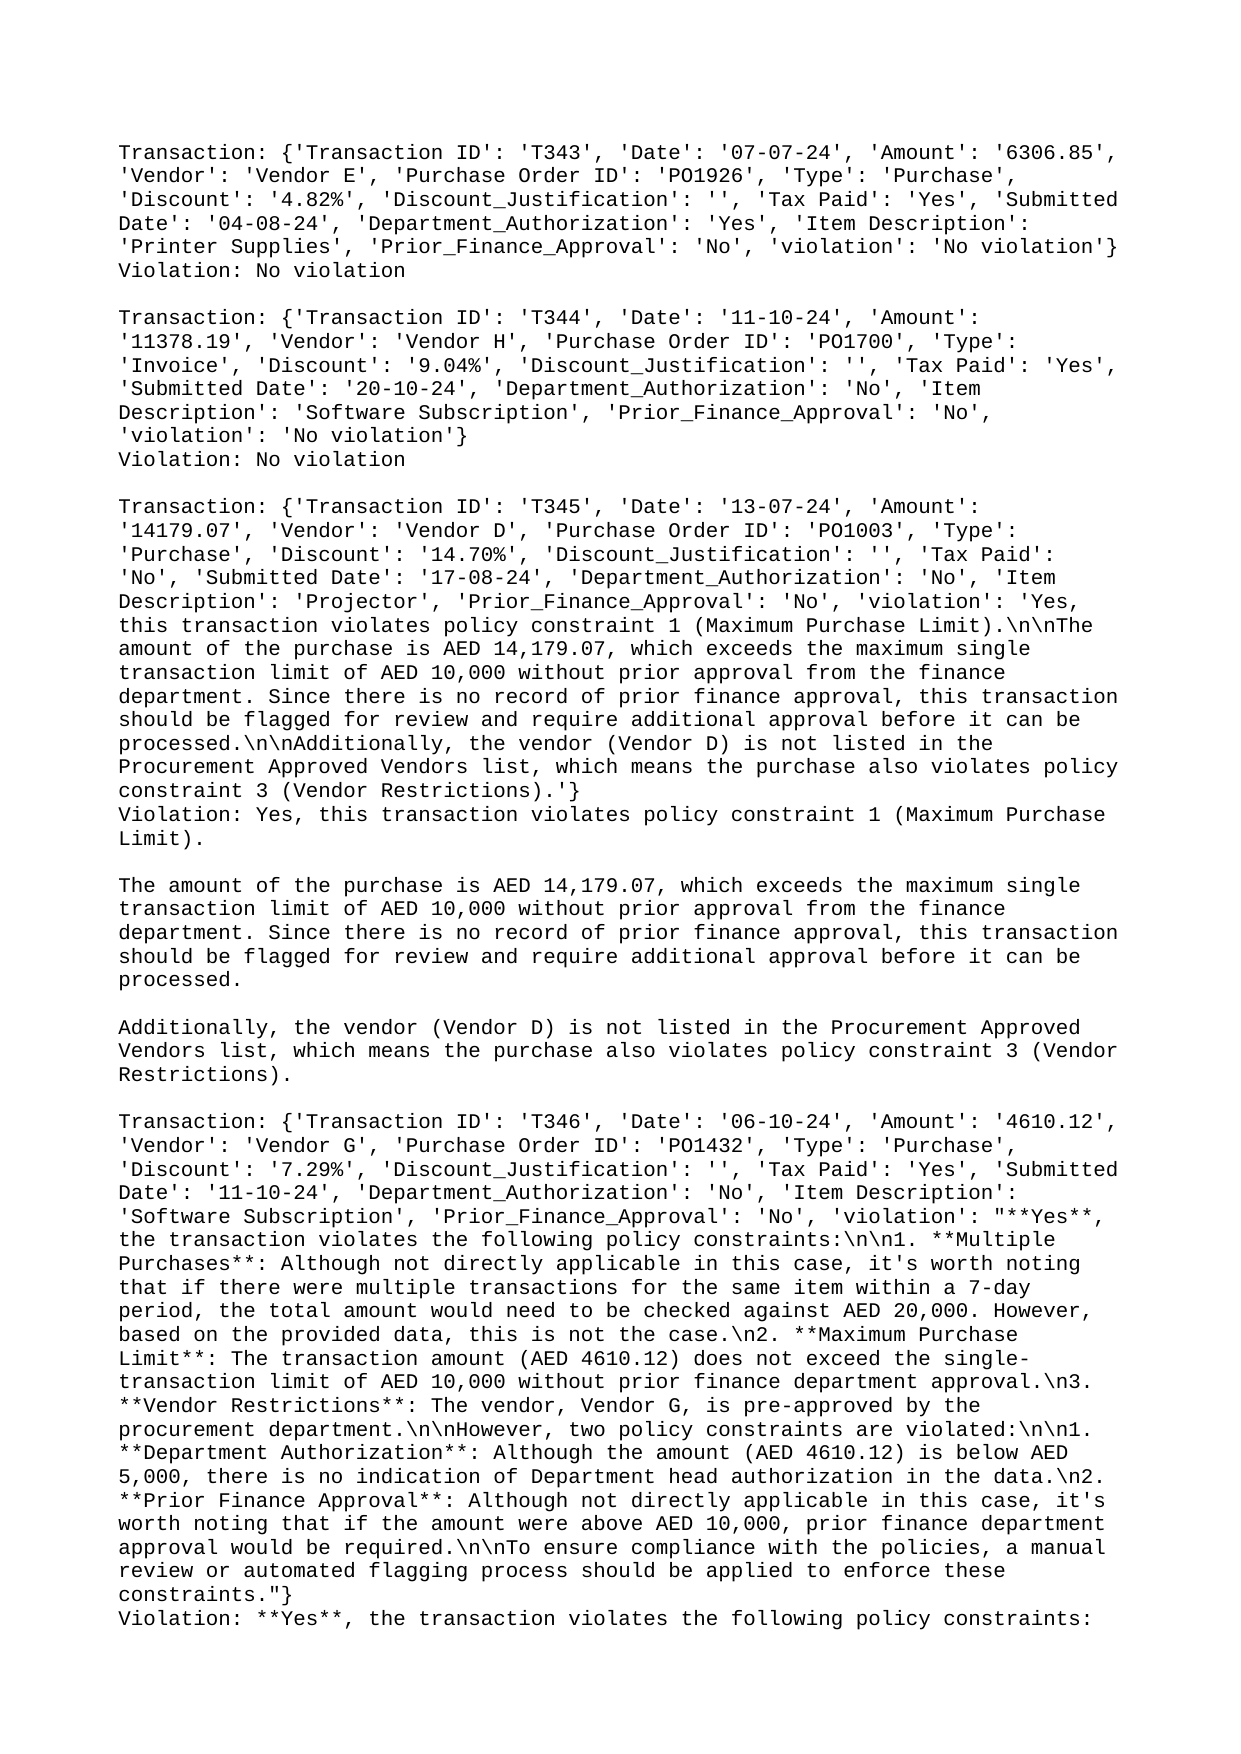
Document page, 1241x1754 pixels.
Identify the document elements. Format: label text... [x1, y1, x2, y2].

text Transaction: {'Transaction ID': 'T343', 'Date': '07-07-24', 'Amount': '6306.85', 'Vendor': 'Vendor E', 'Purchase Order ID': 'PO1926', 'Type': 'Purchase', 'Discount': '4.82%', 'Discount_Justification': '', 'Tax Paid': 'Yes', 'Submitted Date': '04-08-24', 'Department_Authorization': 'Yes', 'Item Description': 'Printer Supplies', 'Prior_Finance_Approval': 'No', 'violation': 'No violation'} [118, 142, 1122, 260]
text Transaction: {'Transaction ID': 'T346', 'Date': '06-10-24', 'Amount': '4610.12', 'Vendor': 'Vendor G', 'Purchase Order ID': 'PO1432', 'Type': 'Purchase', 'Discount': '7.29%', 'Discount_Justification': '', 'Tax Paid': 'Yes', 'Submitted Date': '11-10-24', 'Department_Authorization': 'No', 'Item Description': 'Software Subscription', 'Prior_Finance_Approval': 'No', 'violation': "**Yes**, the transaction violates the following policy constraints:\n\n1. **Multiple Purchases**: Although not directly applicable in this case, it's worth noting that if there were multiple transactions for the same item within a 7-day period, the total amount would need to be checked against AED 20,000. However, based on the provided data, this is not the case.\n2. **Maximum Purchase Limit**: The transaction amount (AED 4610.12) does not exceed the single-transaction limit of AED 10,000 without prior finance department approval.\n3. **Vendor Restrictions**: The vendor, Vendor G, is pre-approved by the procurement department.\n\nHowever, two policy constraints are violated:\n\n1. **Department Authorization**: Although the amount (AED 4610.12) is below AED 5,000, there is no indication of Department head authorization in the data.\n2. **Prior Finance Approval**: Although not directly applicable in this case, it's worth noting that if the amount were above AED 10,000, prior finance department approval would be required.\n\nTo ensure compliance with the policies, a manual review or automated flagging process should be applied to enforce these constraints."} [118, 1111, 1122, 1608]
text Transaction: {'Transaction ID': 'T345', 'Date': '13-07-24', 'Amount': '14179.07', 'Vendor': 'Vendor D', 'Purchase Order ID': 'PO1003', 'Type': 'Purchase', 'Discount': '14.70%', 'Discount_Justification': '', 'Tax Paid': 'No', 'Submitted Date': '17-08-24', 'Department_Authorization': 'No', 'Item Description': 'Projector', 'Prior_Finance_Approval': 'No', 'violation': 'Yes, this transaction violates policy constraint 1 (Maximum Purchase Limit).\n\nThe amount of the purchase is AED 14,179.07, which exceeds the maximum single transaction limit of AED 10,000 without prior approval from the finance department. Since there is no record of prior finance approval, this transaction should be flagged for review and require additional approval before it can be processed.\n\nAdditionally, the vendor (Vendor D) is not listed in the Procurement Approved Vendors list, which means the purchase also violates policy constraint 3 (Vendor Restrictions).'} [118, 496, 1122, 804]
text Violation: No violation [118, 260, 1122, 284]
text The amount of the purchase is AED 14,179.07, which exceeds the maximum single transaction limit of AED 10,000 without prior approval from the finance department. Since there is no record of prior finance approval, this transaction should be flagged for review and require additional approval before it can be processed. [118, 875, 1122, 993]
text Violation: **Yes**, the transaction violates the following policy constraints: [118, 1608, 1122, 1631]
text Violation: No violation [118, 449, 1122, 473]
text Violation: Yes, this transaction violates policy constraint 1 (Maximum Purchase Limit). [118, 804, 1122, 851]
text Additionally, the vendor (Vendor D) is not listed in the Procurement Approved Vendors list, which means the purchase also violates policy constraint 3 (Vendor Restrictions). [118, 1017, 1122, 1088]
text Transaction: {'Transaction ID': 'T344', 'Date': '11-10-24', 'Amount': '11378.19', 'Vendor': 'Vendor H', 'Purchase Order ID': 'PO1700', 'Type': 'Invoice', 'Discount': '9.04%', 'Discount_Justification': '', 'Tax Paid': 'Yes', 'Submitted Date': '20-10-24', 'Department_Authorization': 'No', 'Item Description': 'Software Subscription', 'Prior_Finance_Approval': 'No', 'violation': 'No violation'} [118, 307, 1122, 449]
